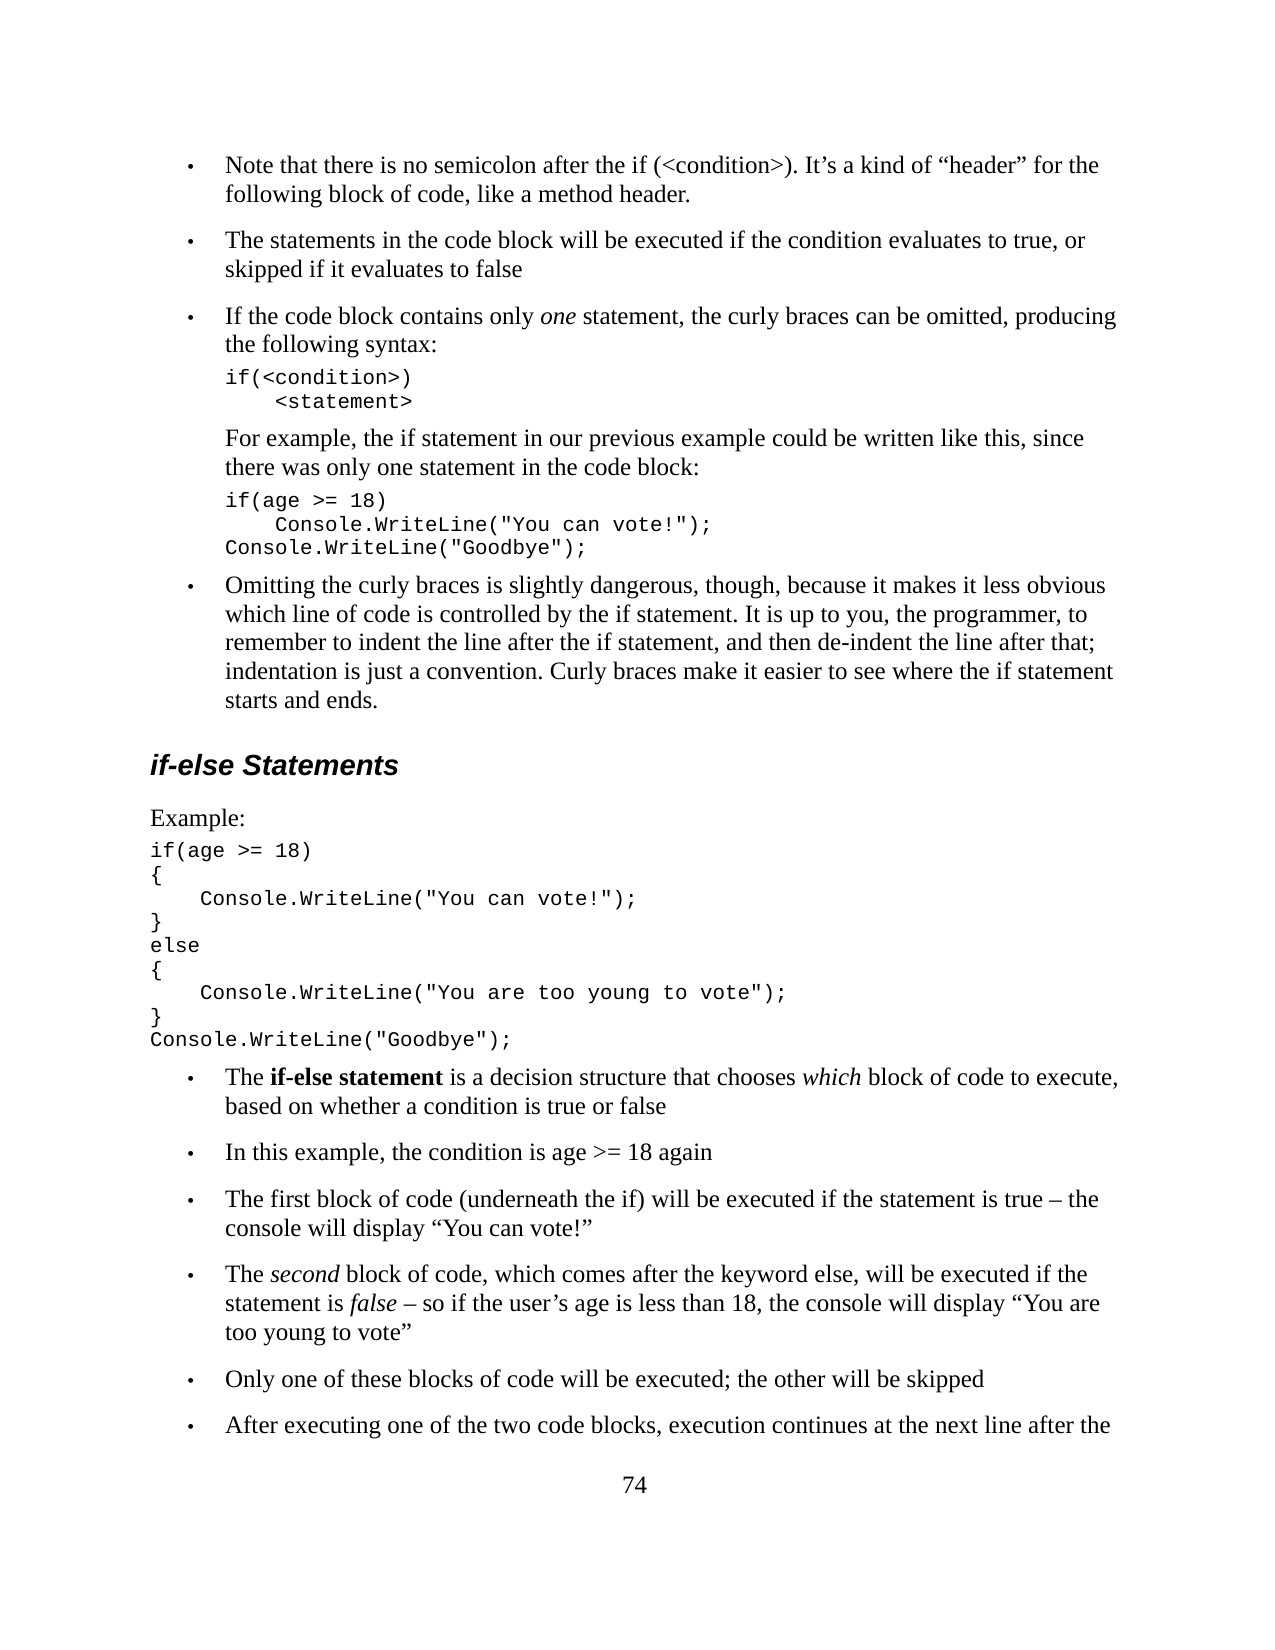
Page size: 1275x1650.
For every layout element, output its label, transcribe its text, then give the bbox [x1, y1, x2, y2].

list For example, the if statement in our previous example could be written like this, since there was only one statement in the code block: [187, 423, 1125, 481]
list Console.WriteLine("You can vote!"); [187, 514, 1125, 537]
list <statement> [187, 391, 1125, 414]
list The first block of code (underneath the if) will be executed if the statement is true – the console will display “You can vote!” [187, 1184, 1125, 1242]
text else [150, 935, 1125, 958]
text { [150, 864, 1125, 888]
list The statements in the code block will be executed if the condition evaluates to true, or skipped if it evaluates to false [187, 225, 1125, 283]
text } [150, 1006, 1125, 1029]
text } [150, 911, 1125, 935]
list After executing one of the two code blocks, execution continues at the next line after the [187, 1410, 1125, 1439]
text Console.WriteLine("Goodbye"); [150, 1029, 1125, 1053]
list Omitting the curly braces is slightly dangerous, though, because it makes it less obvious which line of code is controlled by the if statement. It is up to you, the programmer, to remember to indent the line after the if statement, and then de-indent the line after that; indentation is just a convention. Curly braces make it easier to see where the if statement starts and ends. [187, 570, 1125, 714]
subtitle if-else Statements [150, 748, 1125, 781]
list In this example, the condition is age >= 18 again [187, 1137, 1125, 1166]
text Console.WriteLine("You can vote!"); [150, 888, 1125, 911]
text Console.WriteLine("You are too young to vote"); [150, 982, 1125, 1006]
text Example: [150, 803, 1125, 831]
list Note that there is no semicolon after the if (<condition>). It’s a kind of “header” for the following block of code, like a method header. [187, 150, 1125, 207]
text if(age >= 18) [150, 840, 1125, 864]
list if(<condition>) [187, 367, 1125, 391]
list if(age >= 18) [187, 490, 1125, 514]
text { [150, 958, 1125, 982]
list The if-else statement is a decision structure that chooses which block of code to execute, based on whether a condition is true or false [187, 1062, 1125, 1119]
list Only one of these blocks of code will be executed; the other will be skipped [187, 1364, 1125, 1392]
list If the code block contains only one statement, the curly braces can be omitted, producing the following syntax: [187, 301, 1125, 358]
list The second block of code, which comes after the keyword else, will be executed if the statement is false – so if the user’s age is less than 18, the console will display “You are too young to vote” [187, 1259, 1125, 1346]
list Console.WriteLine("Goodbye"); [187, 537, 1125, 561]
